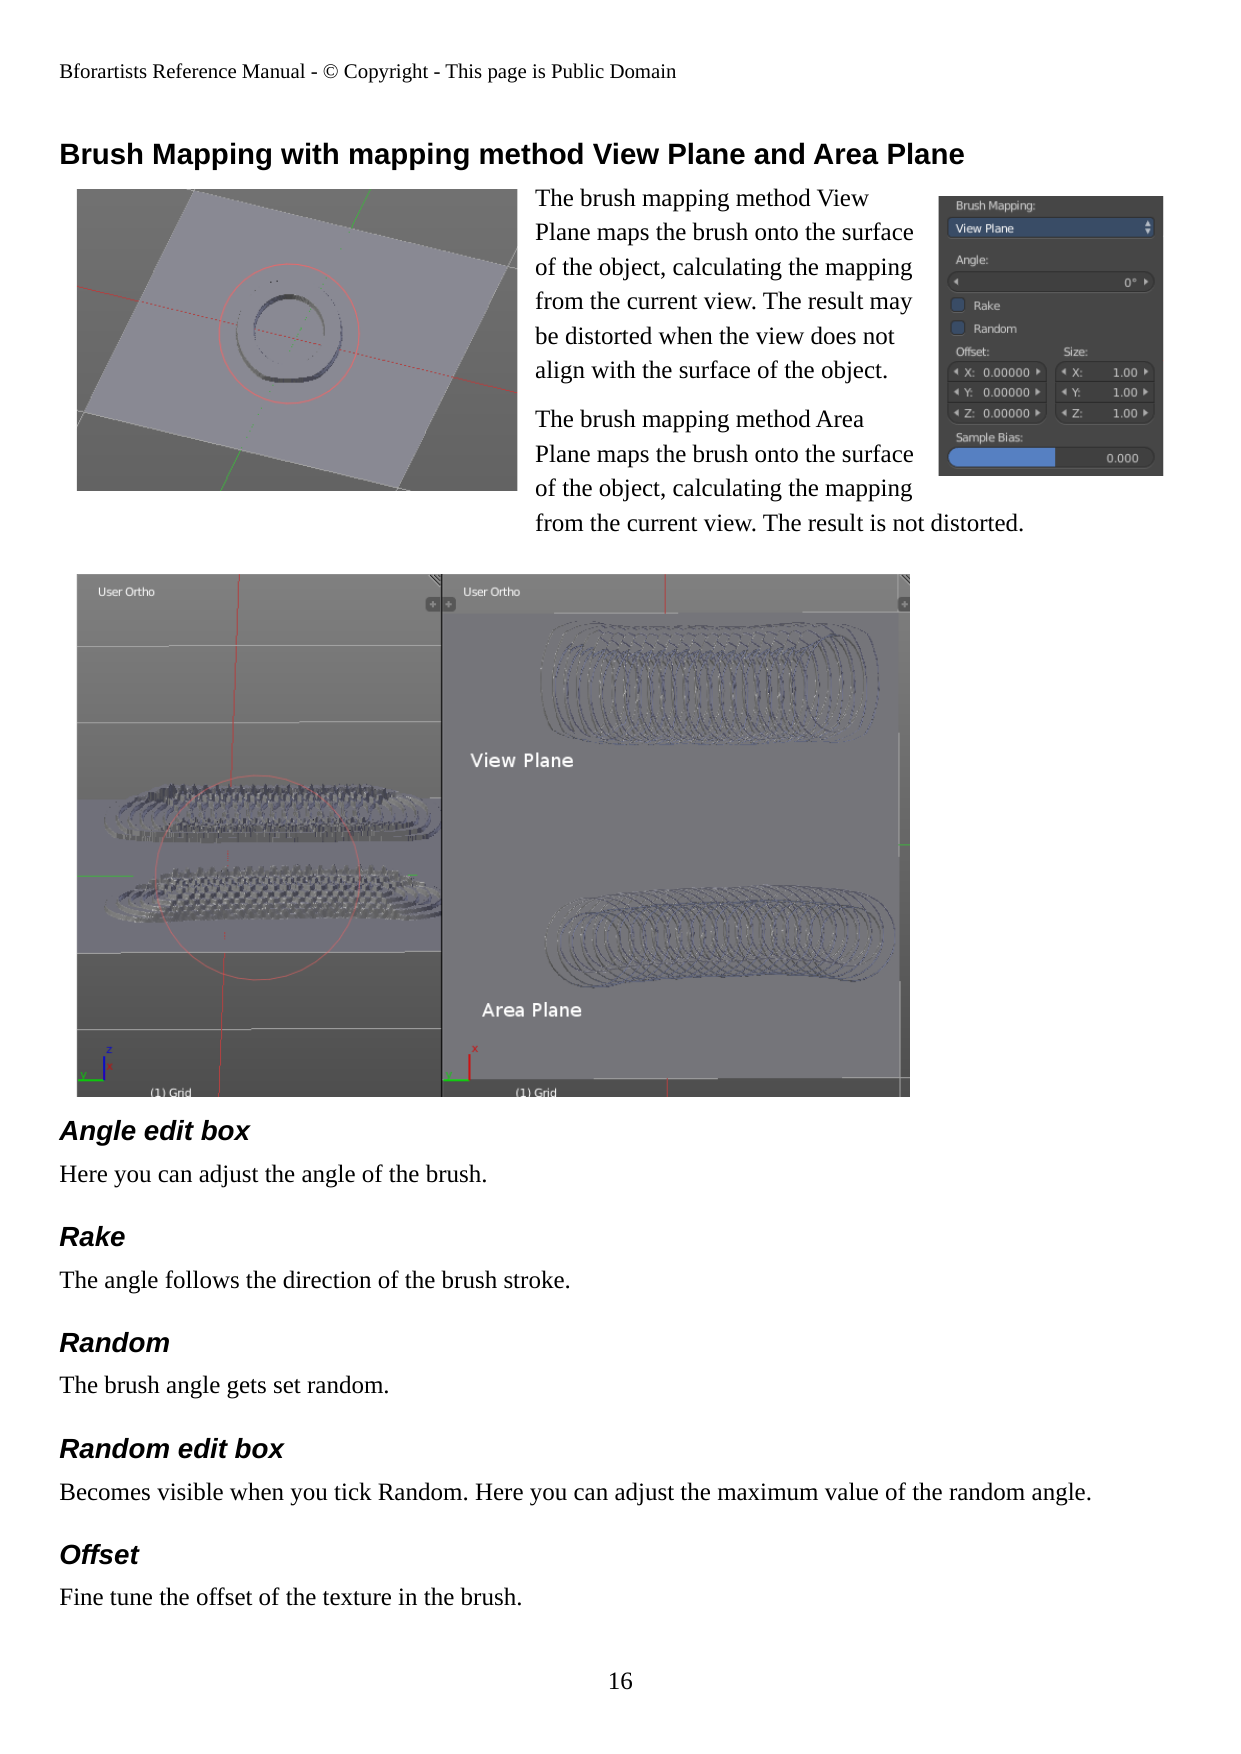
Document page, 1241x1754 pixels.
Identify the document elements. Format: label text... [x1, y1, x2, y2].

subtitle Offset [59, 1538, 1181, 1570]
text The angle follows the direction of the brush stroke. [59, 1265, 1181, 1293]
text Here you can adjust the angle of the brush. [59, 1159, 1181, 1187]
subtitle Angle edit box [59, 1112, 1181, 1146]
subtitle Random [59, 1326, 1181, 1358]
picture [76, 189, 518, 491]
text The brush angle gets set random. [59, 1371, 1181, 1399]
picture [938, 196, 1164, 476]
subtitle Rake [59, 1220, 1181, 1252]
text The brush mapping method Area Plane maps the brush onto the surface of the object, calculating the mapping from the current view. The result is not distorted. [59, 404, 1181, 537]
text Fine tune the offset of the texture in the brush. [59, 1582, 1181, 1611]
text The brush mapping method View Plane maps the brush onto the surface of the object, calculating the mapping from the current view. The result may be distorted when the view does not align with the surface of the object. [59, 183, 1181, 384]
subtitle Random edit box [59, 1432, 1181, 1464]
picture [76, 574, 910, 1097]
subtitle Brush Mapping with mapping method View Plane and Area Plane [59, 137, 1181, 170]
text Becomes visible when you tick Random. Here you can adjust the maximum value of the random angle. [59, 1477, 1181, 1505]
